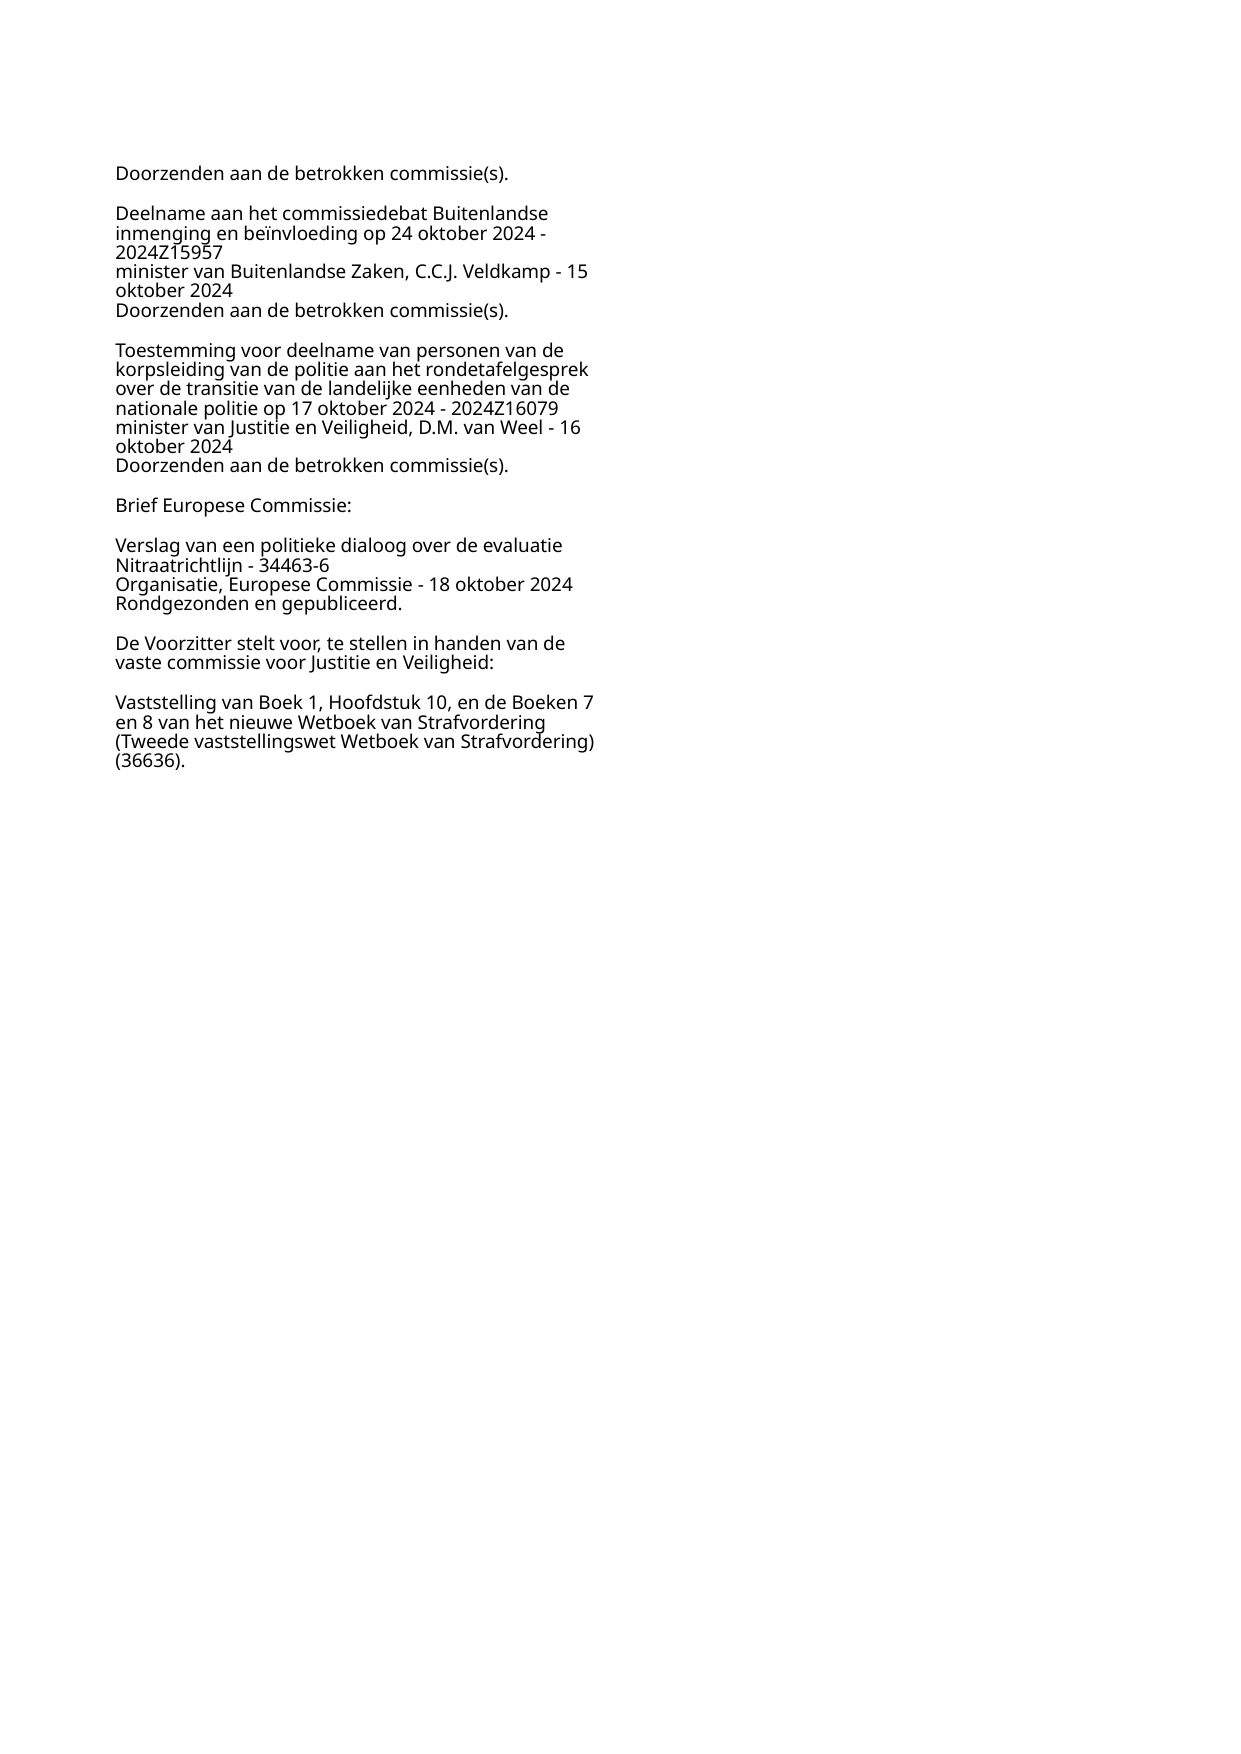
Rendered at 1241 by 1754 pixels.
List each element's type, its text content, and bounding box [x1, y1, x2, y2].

text Doorzenden aan de betrokken commissie(s). [115, 457, 605, 477]
text Deelname aan het commissiedebat Buitenlandse inmenging en beïnvloeding op 24 oktober 2024 - 2024Z15957 [115, 205, 605, 263]
text De Voorzitter stelt voor, te stellen in handen van de vaste commissie voor Justitie en Veiligheid: [115, 635, 605, 674]
text Organisatie, Europese Commissie - 18 oktober 2024 [115, 576, 605, 595]
text minister van Buitenlandse Zaken, C.C.J. Veldkamp - 15 oktober 2024 [115, 263, 605, 302]
text Toestemming voor deelname van personen van de korpsleiding van de politie aan het rondetafelgesprek over de transitie van de landelijke eenheden van de nationale politie op 17 oktober 2024 - 2024Z16079 [115, 342, 605, 419]
text Verslag van een politieke dialoog over de evaluatie Nitraatrichtlijn - 34463-6 [115, 537, 605, 576]
text Brief Europese Commissie: [115, 497, 605, 517]
text Doorzenden aan de betrokken commissie(s). [115, 302, 605, 321]
text Doorzenden aan de betrokken commissie(s). [115, 165, 605, 184]
text Vaststelling van Boek 1, Hoofdstuk 10, en de Boeken 7 en 8 van het nieuwe Wetboek van Strafvordering (Tweede vaststellingswet Wetboek van Strafvordering) (36636). [115, 694, 605, 771]
text minister van Justitie en Veiligheid, D.M. van Weel - 16 oktober 2024 [115, 419, 605, 457]
text Rondgezonden en gepubliceerd. [115, 595, 605, 614]
